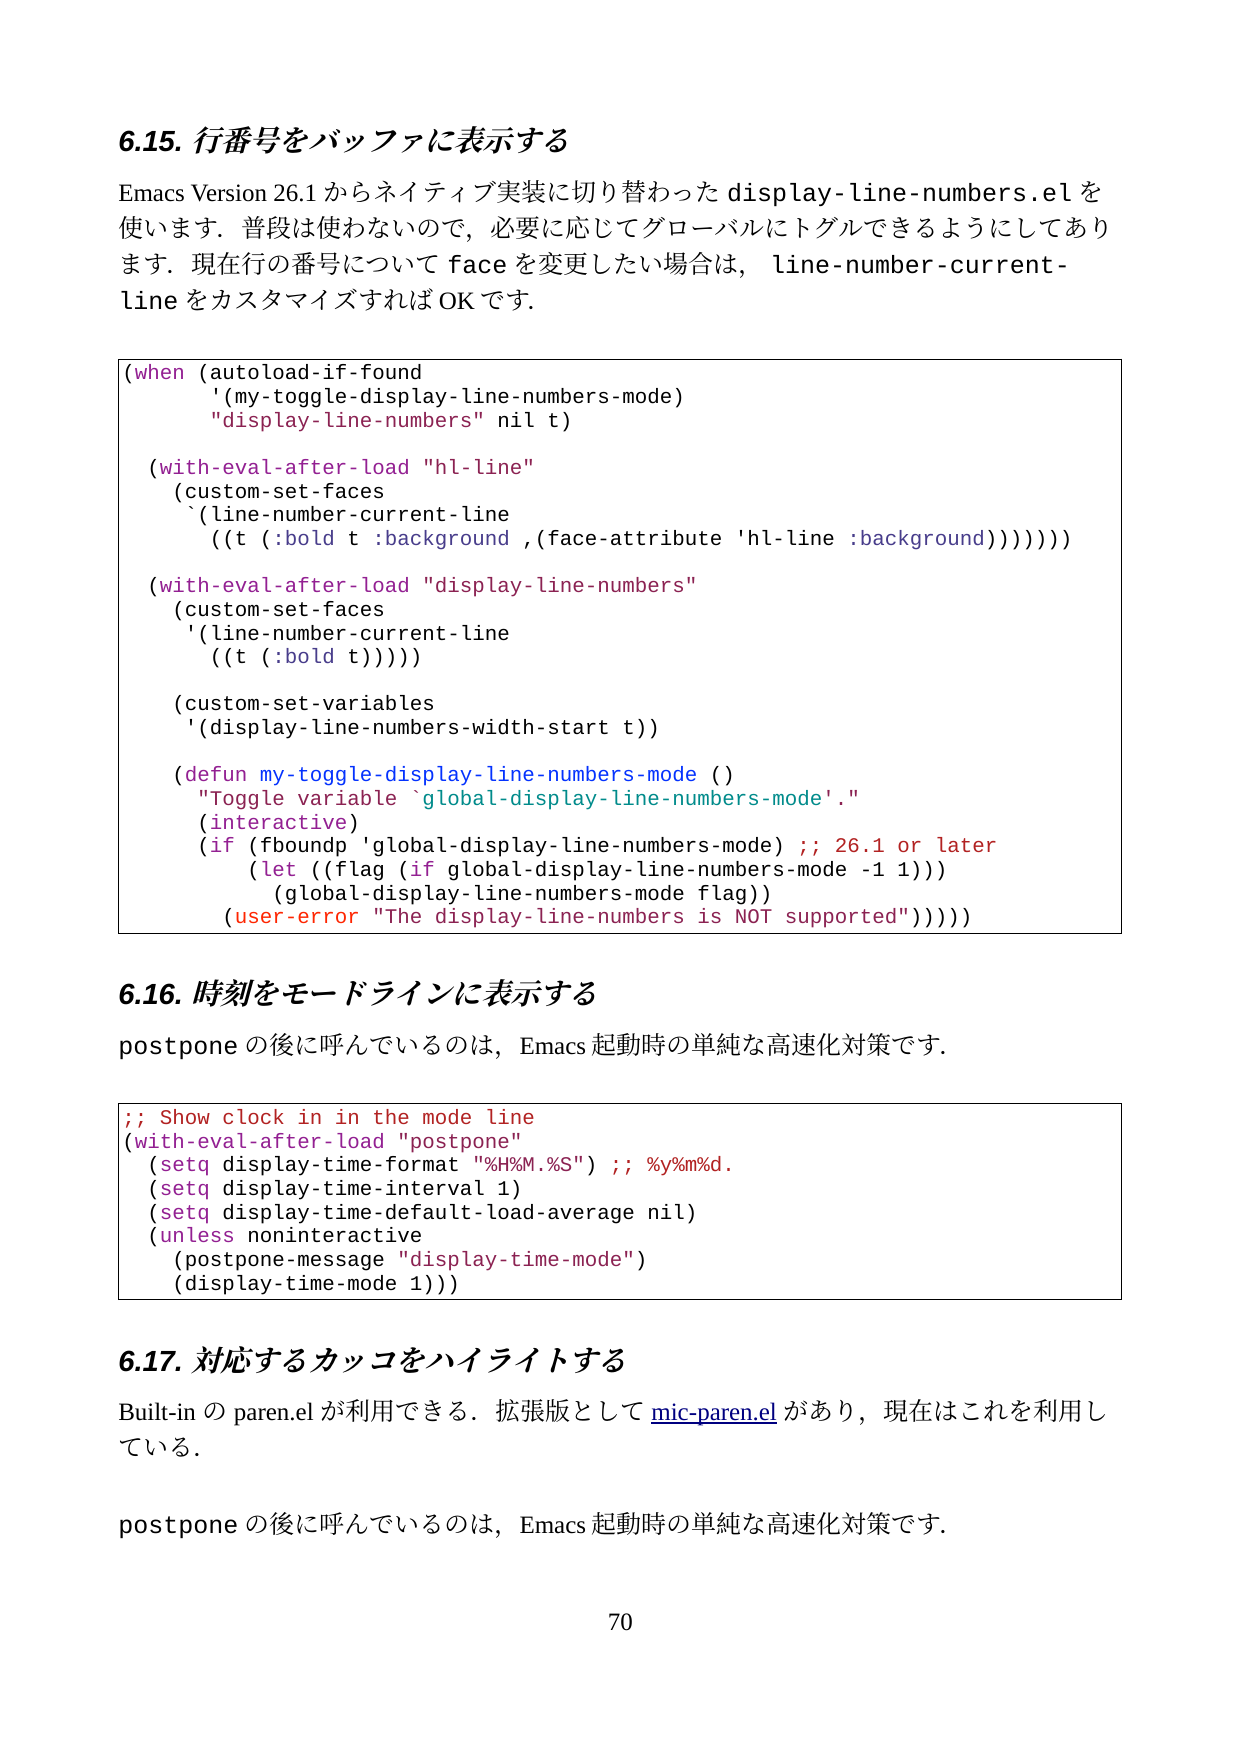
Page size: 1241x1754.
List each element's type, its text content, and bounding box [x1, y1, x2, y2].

text '(display-line-numbers-width-start t)) [119, 713, 1121, 737]
text (with-eval-after-load "display-line-numbers" [119, 571, 1121, 595]
text ((t (:bold t :background ,(face-attribute 'hl-line :background))))))) [119, 524, 1121, 548]
text (interactive) [119, 808, 1121, 831]
text ((t (:bold t))))) [119, 642, 1121, 666]
text '(line-number-current-line [119, 618, 1121, 642]
text (setq display-time-format "%H%M.%S") ;; %y%m%d. [119, 1150, 1121, 1174]
text '(my-toggle-display-line-numbers-mode) [119, 382, 1121, 406]
text (if (fboundp 'global-display-line-numbers-mode) ;; 26.1 or later [119, 831, 1121, 855]
text (when (autoload-if-found [119, 360, 1121, 382]
text (unless noninteractive [119, 1221, 1121, 1245]
text postpone の後に呼んでいるのは，Emacs起動時の単純な高速化対策です． [118, 1026, 1122, 1091]
text (user-error "The display-line-numbers is NOT supported"))))) [119, 902, 1121, 933]
text Built-in の paren.el が利用できる．拡張版として mic-paren.el があり，現在はこれを利用している． [118, 1392, 1122, 1493]
text (display-time-mode 1))) [119, 1269, 1121, 1299]
text (global-display-line-numbers-mode flag)) [119, 879, 1121, 902]
subtitle 行番号をバッファに表示する [118, 118, 1122, 160]
text (with-eval-after-load "postpone" [119, 1127, 1121, 1150]
text (with-eval-after-load "hl-line" [119, 453, 1121, 477]
text Emacs Version 26.1 からネイティブ実装に切り替わった display-line-numbers.el を使います．普段は使わないので，必要に応じてグローバルにトグルできるようにしてあります．現在行の番号について face を変更したい場合は， line-number-current-line をカスタマイズすればOKです． [118, 172, 1122, 346]
text (defun my-toggle-display-line-numbers-mode () [119, 760, 1121, 784]
subtitle 時刻をモードラインに表示する [118, 971, 1122, 1013]
text (custom-set-variables [119, 689, 1121, 713]
text (custom-set-faces [119, 595, 1121, 618]
text "display-line-numbers" nil t) [119, 406, 1121, 429]
text (setq display-time-interval 1) [119, 1174, 1121, 1198]
text (postpone-message "display-time-mode") [119, 1245, 1121, 1269]
text "Toggle variable `global-display-line-numbers-mode'." [119, 784, 1121, 808]
text ;; Show clock in in the mode line [119, 1104, 1121, 1127]
text (let ((flag (if global-display-line-numbers-mode -1 1))) [119, 855, 1121, 879]
text (setq display-time-default-load-average nil) [119, 1198, 1121, 1221]
subtitle 対応するカッコをハイライトする [118, 1338, 1122, 1379]
text `(line-number-current-line [119, 500, 1121, 524]
text postpone の後に呼んでいるのは，Emacs起動時の単純な高速化対策です． [118, 1505, 1122, 1570]
text (custom-set-faces [119, 477, 1121, 500]
